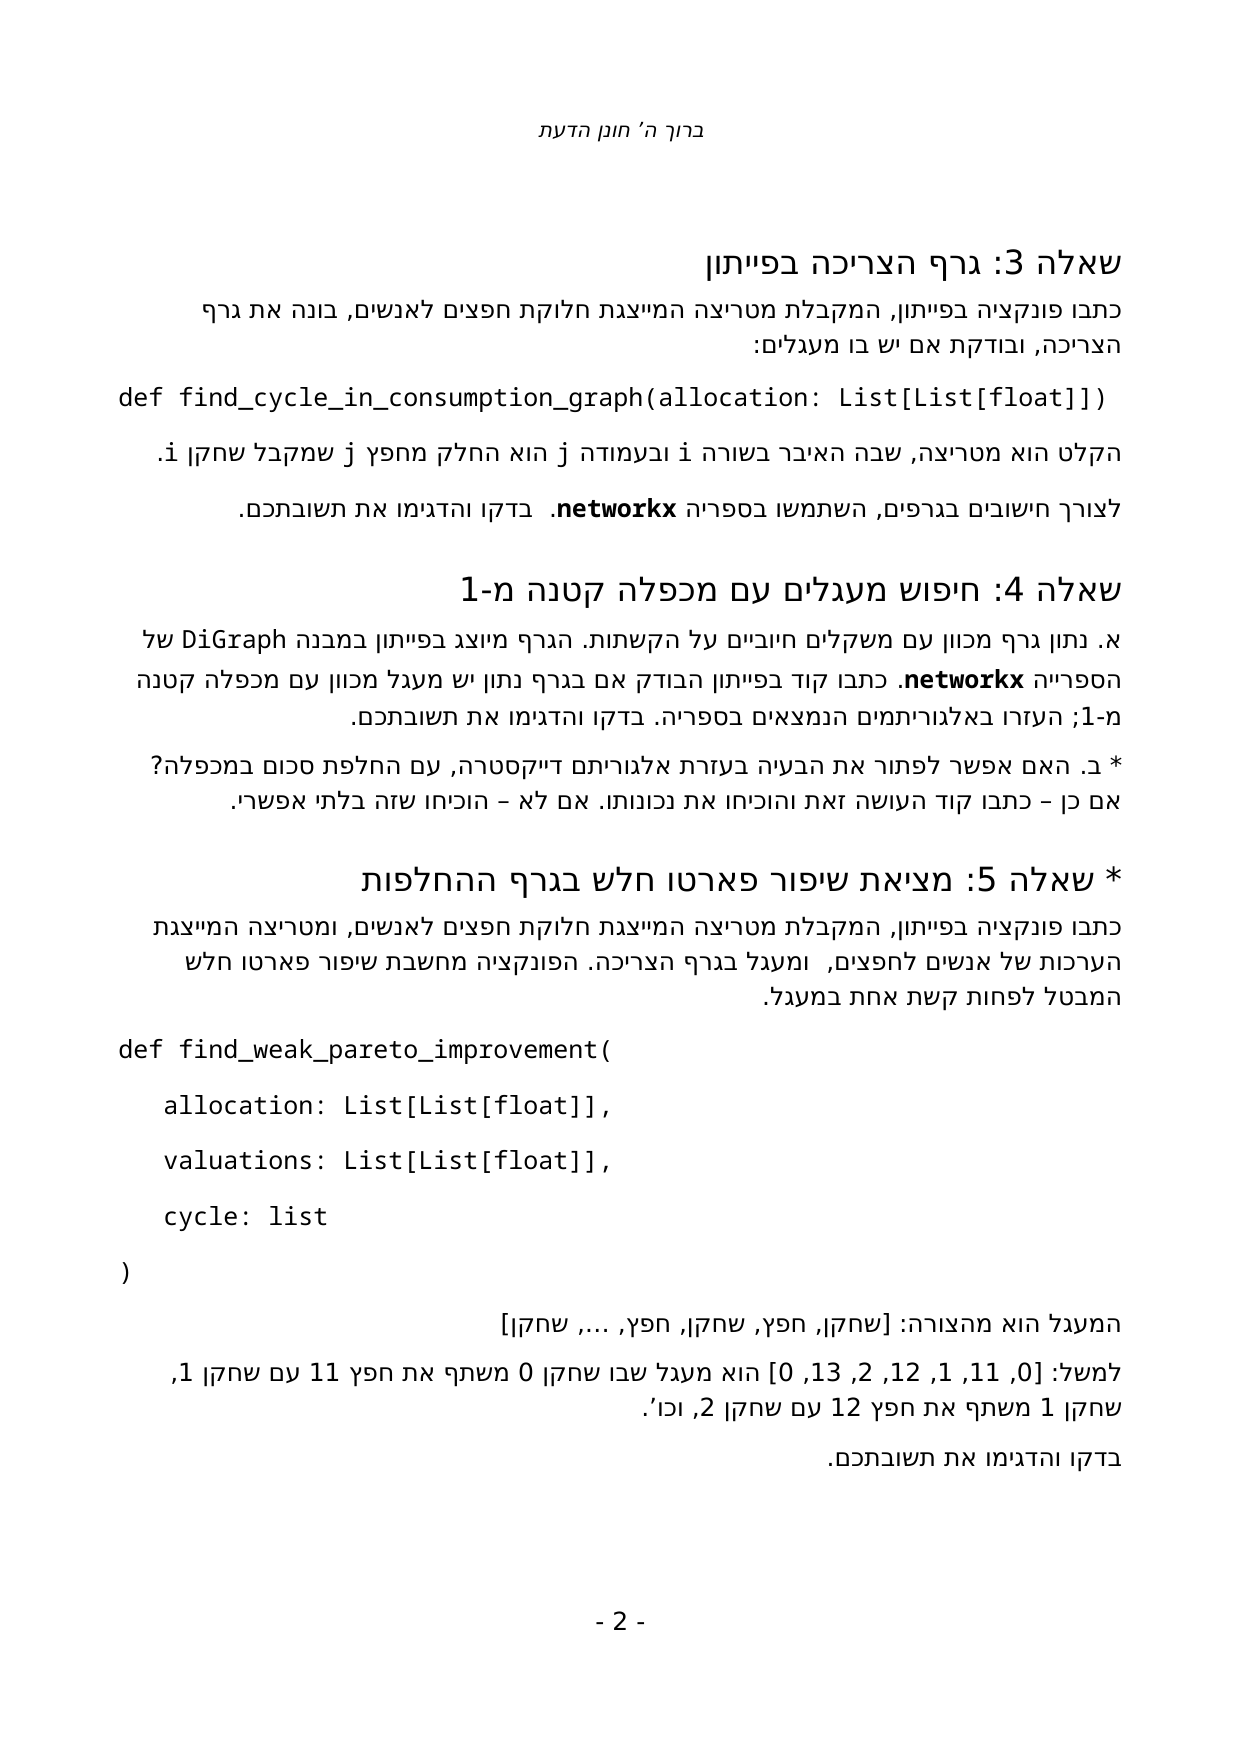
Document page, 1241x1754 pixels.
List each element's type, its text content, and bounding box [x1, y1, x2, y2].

text allocation: List[List[float]], [118, 1087, 1122, 1121]
text למשל: [0, 11, 1, 12, 2, 13, 0] הוא מעגל שבו שחקן 0 משתף את חפץ 11 עם שחקן 1, שחקן 1 משתף את חפץ 12 עם שחקן 2, וכו’. [118, 1358, 1122, 1423]
text הקלט הוא מטריצה, שבה האיבר בשורה i ובעמודה j הוא החלק מחפץ j שמקבל שחקן i. [118, 435, 1122, 469]
text cycle: list [118, 1198, 1122, 1232]
text לצורך חישובים בגרפים, השתמשו בספריה networkx. בדקו והדגימו את תשובתכם. [118, 490, 1122, 524]
text def find_weak_pareto_improvement( [118, 1032, 1122, 1066]
subtitle שאלה 3: גרף הצריכה בפייתון [118, 243, 1122, 282]
subtitle * שאלה 5: מציאת שיפור פארטו חלש בגרף ההחלפות [118, 861, 1122, 900]
text ) [118, 1253, 1122, 1288]
text def find_cycle_in_consumption_graph(allocation: List[List[float]]) [118, 379, 1122, 413]
text * ב. האם אפשר לפתור את הבעיה בעזרת אלגוריתם דייקסטרה, עם החלפת סכום במכפלה? אם כן – כתבו קוד העושה זאת והוכיחו את נכונותו. אם לא – הוכיחו שזה בלתי אפשרי. [118, 751, 1122, 816]
text א. נתון גרף מכוון עם משקלים חיוביים על הקשתות. הגרף מיוצג בפייתון במבנה DiGraph של הספרייה networkx. כתבו קוד בפייתון הבודק אם בגרף נתון יש מעגל מכוון עם מכפלה קטנה מ-1; העזרו באלגוריתמים הנמצאים בספריה. בדקו והדגימו את תשובתכם. [118, 622, 1122, 731]
subtitle שאלה 4: חיפוש מעגלים עם מכפלה קטנה מ-1 [118, 571, 1122, 609]
text המעגל הוא מהצורה: [שחקן, חפץ, שחקן, חפץ, …, שחקן] [118, 1309, 1122, 1338]
text valuations: List[List[float]], [118, 1143, 1122, 1177]
text כתבו פונקציה בפייתון, המקבלת מטריצה המייצגת חלוקת חפצים לאנשים, בונה את גרף הצריכה, ובודקת אם יש בו מעגלים: [118, 295, 1122, 359]
text כתבו פונקציה בפייתון, המקבלת מטריצה המייצגת חלוקת חפצים לאנשים, ומטריצה המייצגת הערכות של אנשים לחפצים, ומעגל בגרף הצריכה. הפונקציה מחשבת שיפור פארטו חלש המבטל לפחות קשת אחת במעגל. [118, 912, 1122, 1011]
text בדקו והדגימו את תשובתכם. [118, 1443, 1122, 1472]
